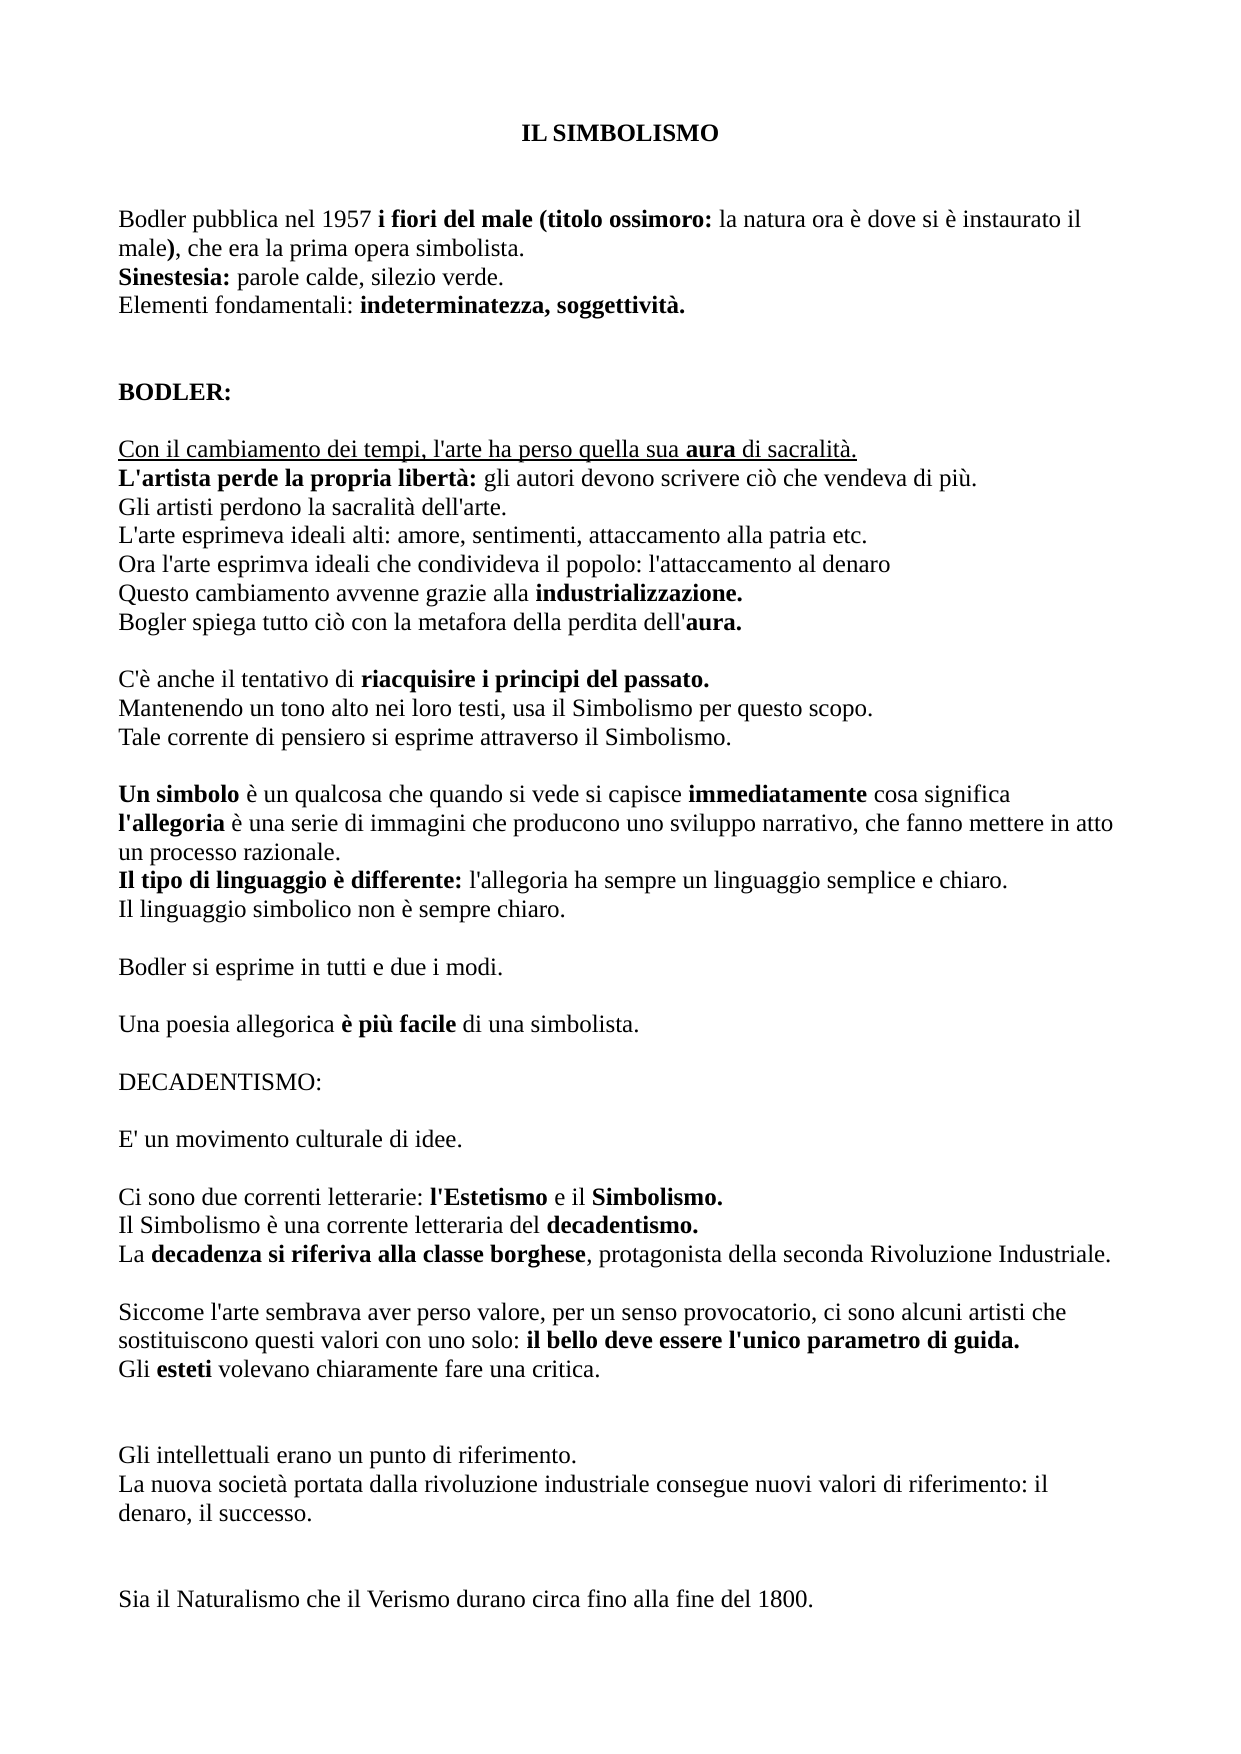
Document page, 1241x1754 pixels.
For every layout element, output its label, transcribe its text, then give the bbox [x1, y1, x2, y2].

text BODLER: [118, 377, 1122, 406]
text C'è anche il tentativo di riacquisire i principi del passato. [118, 664, 1122, 693]
text La nuova società portata dalla rivoluzione industriale consegue nuovi valori di riferimento: il denaro, il successo. [118, 1469, 1122, 1527]
text Questo cambiamento avvenne grazie alla industrializzazione. [118, 578, 1122, 607]
text Sinestesia: parole calde, silezio verde. [118, 262, 1122, 291]
text Ci sono due correnti letterarie: l'Estetismo e il Simbolismo. [118, 1182, 1122, 1211]
text Bogler spiega tutto ciò con la metafora della perdita dell'aura. [118, 607, 1122, 636]
text IL SIMBOLISMO [118, 118, 1122, 147]
text Bodler pubblica nel 1957 i fiori del male (titolo ossimoro: la natura ora è dove si è instaurato il male), che era la prima opera simbolista. [118, 204, 1122, 262]
text Sia il Naturalismo che il Verismo durano circa fino alla fine del 1800. [118, 1584, 1122, 1613]
text Ora l'arte esprimva ideali che condivideva il popolo: l'attaccamento al denaro [118, 549, 1122, 578]
text Il tipo di linguaggio è differente: l'allegoria ha sempre un linguaggio semplice e chiaro. [118, 866, 1122, 894]
text Gli esteti volevano chiaramente fare una critica. [118, 1354, 1122, 1383]
text Tale corrente di pensiero si esprime attraverso il Simbolismo. [118, 722, 1122, 751]
text Gli artisti perdono la sacralità dell'arte. [118, 492, 1122, 521]
text Mantenendo un tono alto nei loro testi, usa il Simbolismo per questo scopo. [118, 693, 1122, 722]
text La decadenza si riferiva alla classe borghese, protagonista della seconda Rivoluzione Industriale. [118, 1239, 1122, 1268]
text Un simbolo è un qualcosa che quando si vede si capisce immediatamente cosa significa [118, 779, 1122, 808]
text L'artista perde la propria libertà: gli autori devono scrivere ciò che vendeva di più. [118, 463, 1122, 492]
text l'allegoria è una serie di immagini che producono uno sviluppo narrativo, che fanno mettere in atto un processo razionale. [118, 808, 1122, 866]
text Elementi fondamentali: indeterminatezza, soggettività. [118, 291, 1122, 319]
text Una poesia allegorica è più facile di una simbolista. [118, 1009, 1122, 1038]
text Bodler si esprime in tutti e due i modi. [118, 952, 1122, 981]
text Il linguaggio simbolico non è sempre chiaro. [118, 894, 1122, 923]
text L'arte esprimeva ideali alti: amore, sentimenti, attaccamento alla patria etc. [118, 521, 1122, 549]
text Siccome l'arte sembrava aver perso valore, per un senso provocatorio, ci sono alcuni artisti che sostituiscono questi valori con uno solo: il bello deve essere l'unico parametro di guida. [118, 1297, 1122, 1354]
text Gli intellettuali erano un punto di riferimento. [118, 1441, 1122, 1469]
text E' un movimento culturale di idee. [118, 1124, 1122, 1153]
text DECADENTISMO: [118, 1067, 1122, 1096]
text Con il cambiamento dei tempi, l'arte ha perso quella sua aura di sacralità. [118, 434, 1122, 463]
text Il Simbolismo è una corrente letteraria del decadentismo. [118, 1211, 1122, 1239]
